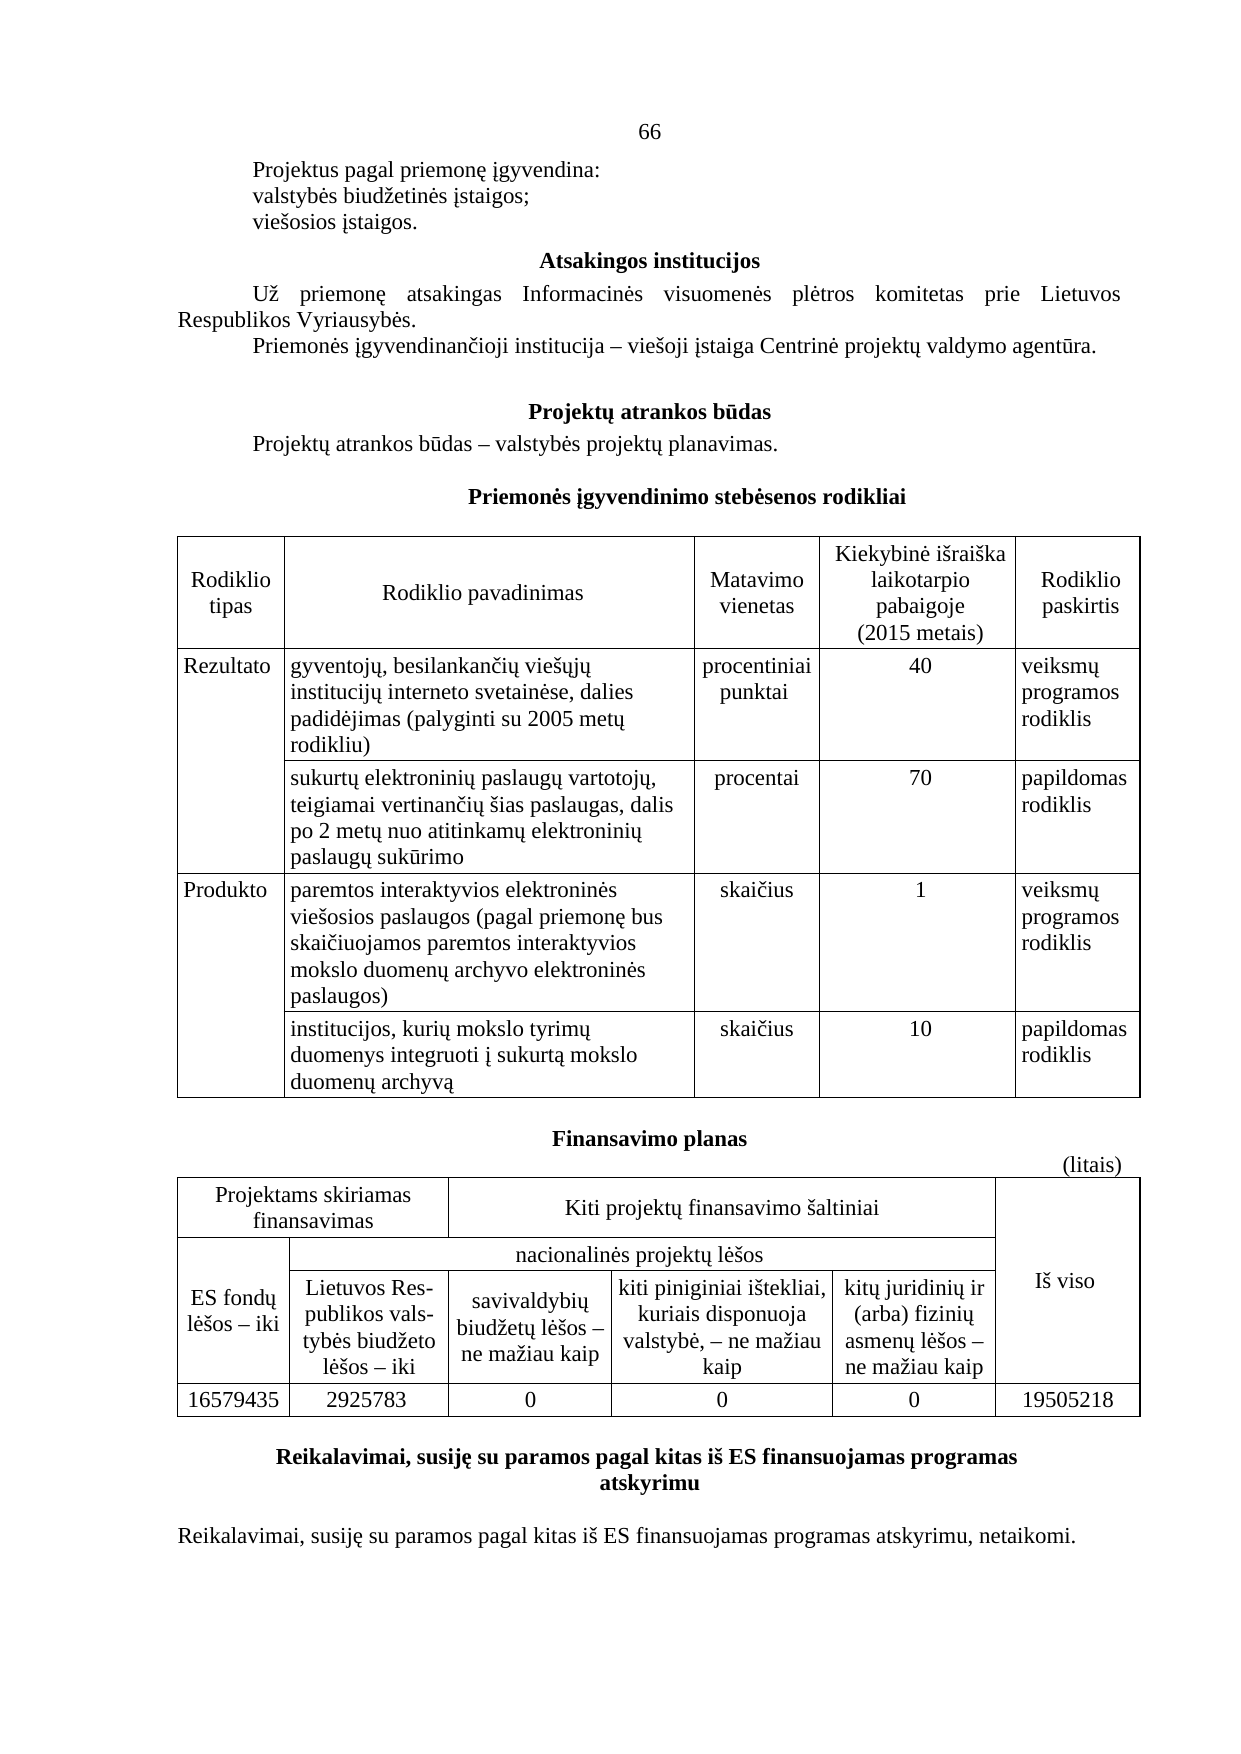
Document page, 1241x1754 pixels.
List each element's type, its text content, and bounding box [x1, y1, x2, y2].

table_header Iš viso [996, 1178, 1139, 1382]
table_cell paremtos interaktyvios elektroninės viešosios paslaugos (pagal priemonę bus skaičiuojamos paremtos interaktyvios mokslo duomenų archyvo elektroninės paslaugos) [285, 874, 694, 1011]
table_cell 0 [449, 1384, 611, 1416]
table_cell institucijos, kurių mokslo tyrimų duomenys integruoti į sukurtą mokslo duomenų archyvą [285, 1012, 694, 1097]
text Atsakingos institucijos [177, 247, 1122, 273]
table_header Rodiklio pavadinimas [285, 537, 694, 648]
table_cell ES fondų lėšos – iki [178, 1238, 289, 1382]
text (litais) [177, 1151, 1122, 1177]
table_cell kiti piniginiai ištekliai, kuriais disponuoja valstybė, – ne mažiau kaip [612, 1271, 832, 1382]
table_cell procentai [695, 761, 819, 873]
text valstybės biudžetinės įstaigos; [177, 182, 1122, 208]
table_cell papildomas rodiklis [1016, 761, 1139, 873]
table_cell procentiniai punktai [695, 649, 819, 760]
table_cell 16579435 [178, 1384, 289, 1416]
table_cell nacionalinės projektų lėšos [290, 1238, 995, 1270]
table_header Rodiklio paskirtis [1016, 537, 1139, 648]
text Projektų atrankos būdas [177, 398, 1122, 424]
table_header Kiekybinė išraiška laikotarpio pabaigoje (2015 metais) [820, 537, 1015, 648]
text Priemonės įgyvendinimo stebėsenos rodikliai [177, 483, 1122, 509]
table_header Kiti projektų finansavimo šaltiniai [449, 1178, 995, 1237]
table_cell Lietuvos Res­publikos vals­tybės biudžeto lėšos – iki [290, 1271, 448, 1382]
table_cell sukurtų elektroninių paslaugų vartotojų, teigiamai vertinančių šias paslaugas, dalis po 2 metų nuo atitinkamų elektroninių paslaugų sukūrimo [285, 761, 694, 873]
table_cell papildomas rodiklis [1016, 1012, 1139, 1097]
table_cell 19505218 [996, 1384, 1139, 1416]
table_cell veiksmų programos rodiklis [1016, 649, 1139, 760]
table_cell Rezultato [178, 649, 284, 873]
table_cell 0 [833, 1384, 995, 1416]
table_cell kitų juridinių ir (arba) fizinių asmenų lėšos – ne mažiau kaip [833, 1271, 995, 1382]
table_cell 70 [820, 761, 1015, 873]
text Projektus pagal priemonę įgyvendina: [177, 156, 1122, 182]
text Už priemonę atsakingas Informacinės visuomenės plėtros komitetas prie Lietuvos Respublikos Vyriausybės. [177, 280, 1122, 332]
table_cell Produkto [178, 874, 284, 1097]
table_cell gyventojų, besilankančių viešųjų institucijų interneto svetainėse, dalies padidėjimas (palyginti su 2005 metų rodikliu) [285, 649, 694, 760]
table_cell savivaldybių biudžetų lėšos – ne mažiau kaip [449, 1271, 611, 1382]
text Reikalavimai, susiję su paramos pagal kitas iš ES finansuojamas programas atskyrimu [177, 1443, 1122, 1496]
table_cell skaičius [695, 1012, 819, 1097]
table_header Matavimo vienetas [695, 537, 819, 648]
text Reikalavimai, susiję su paramos pagal kitas iš ES finansuojamas programas atskyrimu, netaikomi. [177, 1522, 1122, 1548]
table_cell 10 [820, 1012, 1015, 1097]
text Projektų atrankos būdas – valstybės projektų planavimas. [177, 430, 1122, 457]
table_header Projektams skiriamas finansavimas [178, 1178, 448, 1237]
table_cell 1 [820, 874, 1015, 1011]
table_cell 0 [612, 1384, 832, 1416]
table_cell skaičius [695, 874, 819, 1011]
table_cell veiksmų programos rodiklis [1016, 874, 1139, 1011]
text Priemonės įgyvendinančioji institucija – viešoji įstaiga Centrinė projektų valdymo agentūra. [177, 332, 1122, 359]
table_header Rodiklio tipas [178, 537, 284, 648]
table_cell 2925783 [290, 1384, 448, 1416]
text viešosios įstaigos. [177, 208, 1122, 235]
table_cell 40 [820, 649, 1015, 760]
text Finansavimo planas [177, 1124, 1122, 1151]
